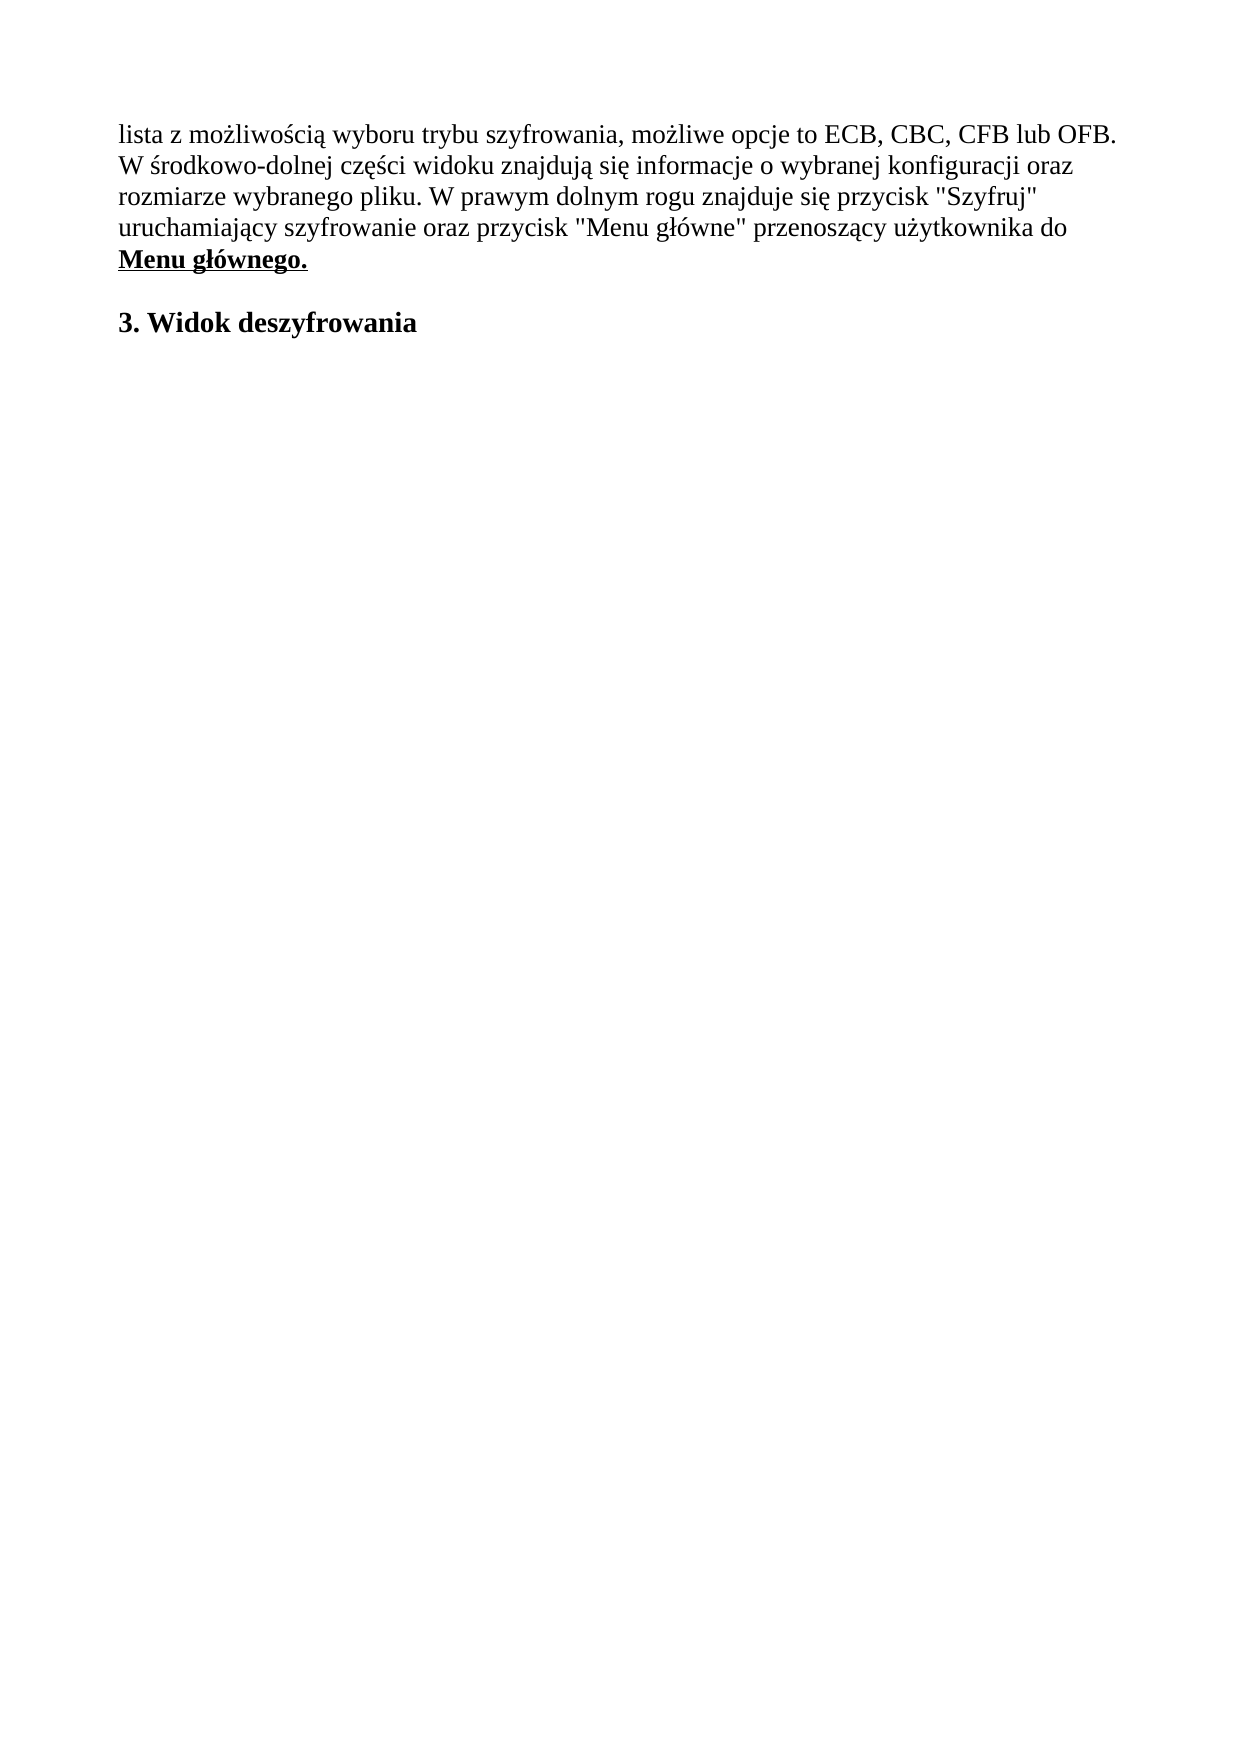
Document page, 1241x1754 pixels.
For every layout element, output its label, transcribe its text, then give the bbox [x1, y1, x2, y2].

text W środkowo-dolnej części widoku znajdują się informacje o wybranej konfiguracji oraz rozmiarze wybranego pliku. W prawym dolnym rogu znajduje się przycisk "Szyfruj" uruchamiający szyfrowanie oraz przycisk "Menu główne" przenoszący użytkownika do Menu głównego. 3. Widok deszyfrowania [118, 149, 1122, 338]
text lista z możliwością wyboru trybu szyfrowania, możliwe opcje to ECB, CBC, CFB lub OFB. [118, 118, 1122, 149]
